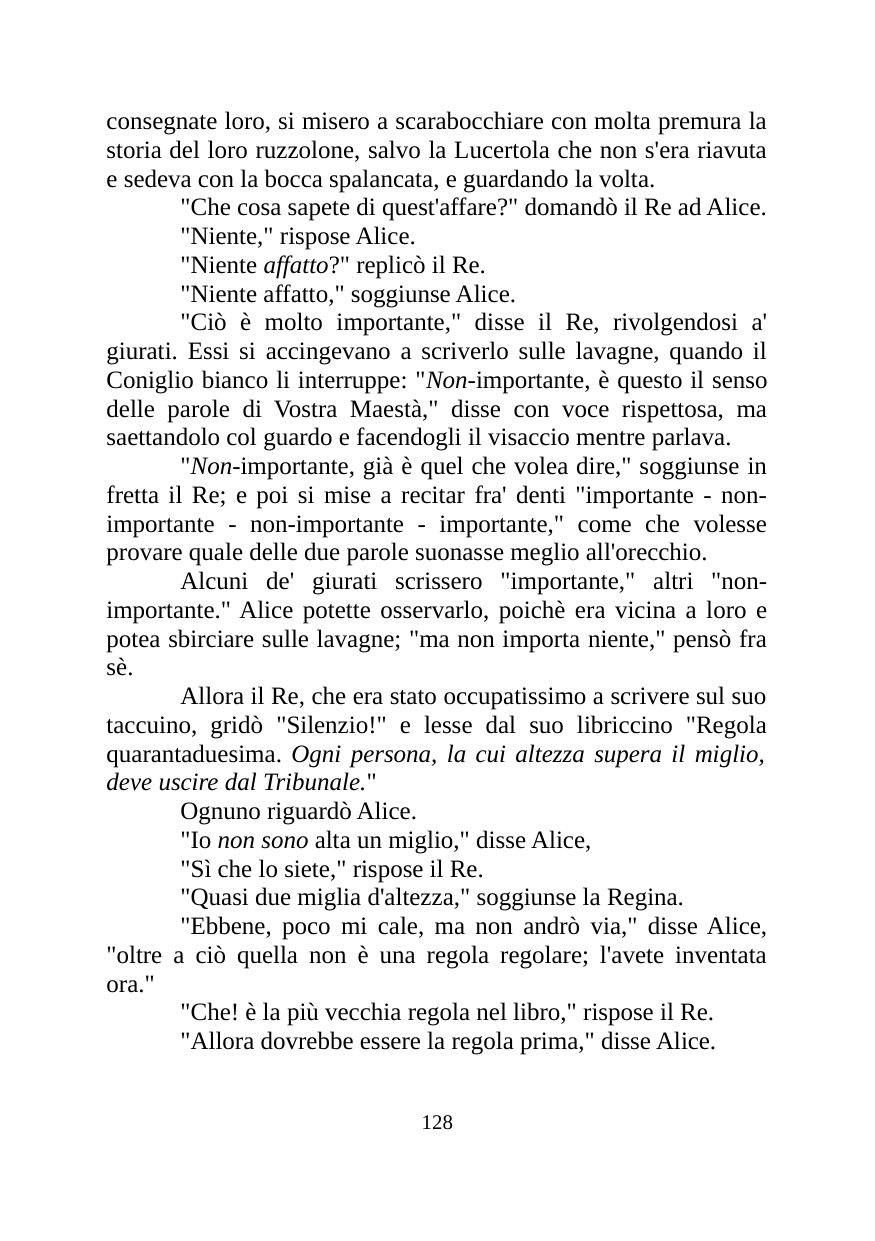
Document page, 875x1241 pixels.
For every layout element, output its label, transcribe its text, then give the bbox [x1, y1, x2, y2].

text "Che cosa sapete di quest'affare?" domandò il Re ad Alice. [106, 192, 768, 221]
text "Niente affatto?" replicò il Re. [106, 250, 768, 279]
text "Sì che lo siete," rispose il Re. [106, 854, 768, 882]
text consegnate loro, si misero a scarabocchiare con molta premura la storia del loro ruzzolone, salvo la Lucertola che non s'era riavuta e sedeva con la bocca spalancata, e guardando la volta. [106, 106, 768, 192]
text "Che! è la più vecchia regola nel libro," rispose il Re. [106, 997, 768, 1026]
text "Non-importante, già è quel che volea dire," soggiunse in fretta il Re; e poi si mise a recitar fra' denti "importante - non-importante - non-importante - importante," come che volesse provare quale delle due parole suonasse meglio all'orecchio. [106, 451, 768, 566]
text Ognuno riguardò Alice. [106, 796, 768, 825]
text "Allora dovrebbe essere la regola prima," disse Alice. [106, 1026, 768, 1055]
text "Ciò è molto importante," disse il Re, rivolgendosi a' giurati. Essi si accingevano a scriverlo sulle lavagne, quando il Coniglio bianco li interruppe: "Non-importante, è questo il senso delle parole di Vostra Maestà," disse con voce rispettosa, ma saettandolo col guardo e facendogli il visaccio mentre parlava. [106, 307, 768, 451]
text "Io non sono alta un miglio," disse Alice, [106, 825, 768, 854]
text "Niente," rispose Alice. [106, 221, 768, 250]
text Allora il Re, che era stato occupatissimo a scrivere sul suo taccuino, gridò "Silenzio!" e lesse dal suo libriccino "Regola quarantaduesima. Ogni persona, la cui altezza supera il miglio, deve uscire dal Tribunale." [106, 681, 768, 796]
text "Quasi due miglia d'altezza," soggiunse la Regina. [106, 882, 768, 911]
text "Niente affatto," soggiunse Alice. [106, 279, 768, 307]
text "Ebbene, poco mi cale, ma non andrò via," disse Alice, "oltre a ciò quella non è una regola regolare; l'avete inventata ora." [106, 911, 768, 997]
text Alcuni de' giurati scrissero "importante," altri "non-importante." Alice potette osservarlo, poichè era vicina a loro e potea sbirciare sulle lavagne; "ma non importa niente," pensò fra sè. [106, 566, 768, 681]
